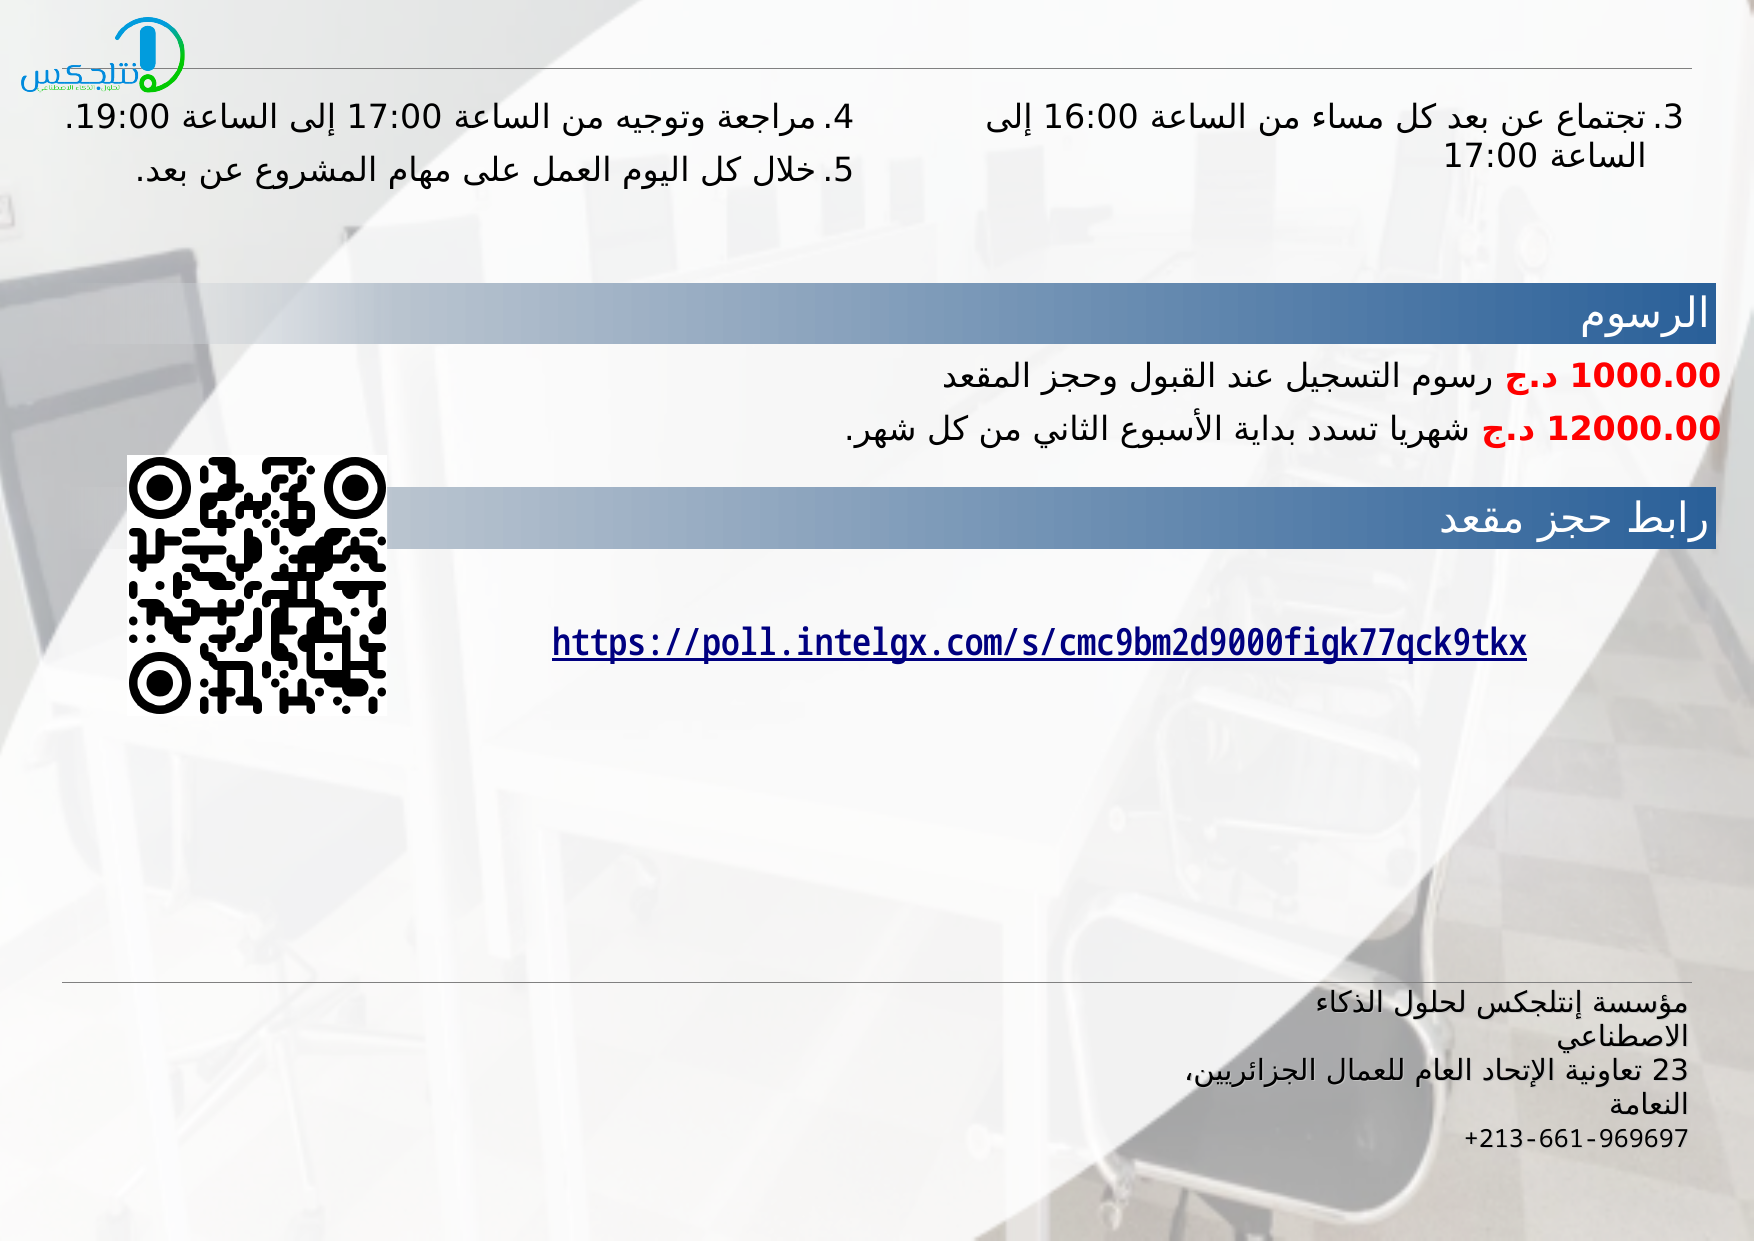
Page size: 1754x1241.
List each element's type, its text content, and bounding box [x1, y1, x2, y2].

list خلال كل اليوم العمل على مهام المشروع عن بعد. [62, 151, 854, 190]
text 1000.00 د.ج رسوم التسجيل عند القبول وحجز المقعد [62, 356, 1721, 395]
picture [0, 0, 1754, 1241]
text [32, 615, 127, 666]
text 12000.00 د.ج شهريا تسدد بداية الأسبوع الثاني من كل شهر. [62, 410, 1721, 448]
list تجتماع عن بعد كل مساء من الساعة 16:00 إلى الساعة 17:00 [892, 97, 1684, 175]
text https://poll.intelgx.com/s/cmc9bm2d9000figk77qck9tkx [388, 615, 1692, 666]
subtitle الرسوم [346, 283, 1716, 344]
subtitle رابط حجز مقعد [388, 487, 1716, 549]
list مراجعة وتوجيه من الساعة 17:00 إلى الساعة 19:00. [62, 97, 854, 136]
